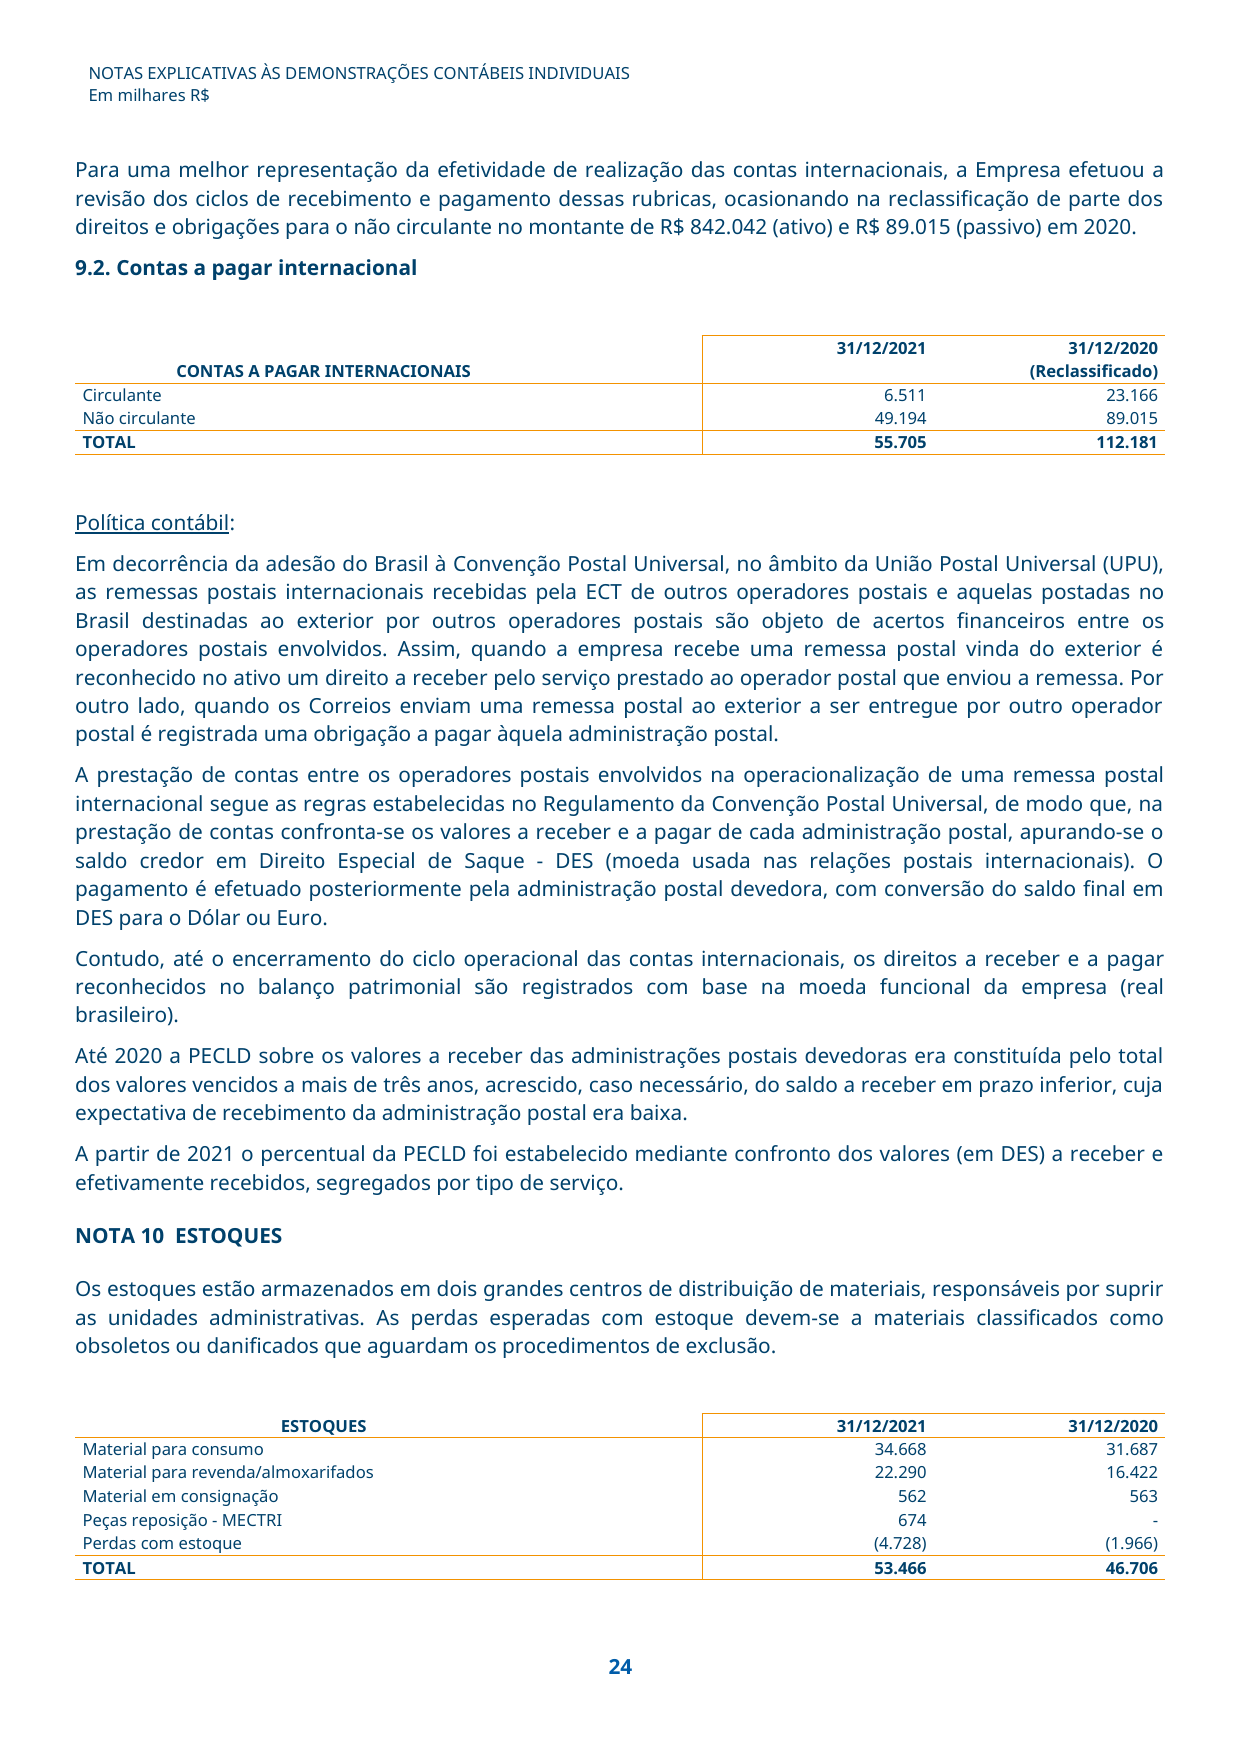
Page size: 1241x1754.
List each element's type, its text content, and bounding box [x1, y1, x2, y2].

table_cell TOTAL [75, 431, 572, 453]
table_cell 6.511 [703, 384, 934, 406]
table_header [75, 335, 572, 359]
table_cell [572, 1532, 702, 1555]
text Política contábil: [75, 508, 1165, 536]
table_cell 674 [703, 1508, 934, 1532]
table_cell [572, 406, 702, 430]
table_cell Circulante [75, 384, 572, 406]
table_cell [572, 1438, 702, 1461]
table_cell 89.015 [934, 406, 1165, 430]
text Contudo, até o encerramento do ciclo operacional das contas internacionais, os direitos a receber e a pagar reconhecidos no balanço patrimonial são registrados com base na moeda funcional da empresa (real brasileiro). [75, 944, 1165, 1029]
table_cell (4.728) [703, 1532, 934, 1555]
table_header 31/12/2021 [703, 1414, 934, 1437]
table_header [572, 335, 702, 359]
list Contas a pagar internacional [75, 253, 1165, 282]
table_cell 49.194 [703, 406, 934, 430]
table_cell [572, 1508, 702, 1532]
table_cell (1.966) [934, 1532, 1165, 1555]
table_cell Peças reposição - MECTRI [75, 1508, 572, 1532]
table_cell Perdas com estoque [75, 1532, 572, 1555]
table_cell 112.181 [934, 431, 1165, 453]
table_cell TOTAL [75, 1556, 572, 1579]
table_cell 563 [934, 1484, 1165, 1508]
table_cell Material para consumo [75, 1438, 572, 1461]
text Em decorrência da adesão do Brasil à Convenção Postal Universal, no âmbito da União Postal Universal (UPU), as remessas postais internacionais recebidas pela ECT de outros operadores postais e aquelas postadas no Brasil destinadas ao exterior por outros operadores postais são objeto de acertos financeiros entre os operadores postais envolvidos. Assim, quando a empresa recebe uma remessa postal vinda do exterior é reconhecido no ativo um direito a receber pelo serviço prestado ao operador postal que enviou a remessa. Por outro lado, quando os Correios enviam uma remessa postal ao exterior a ser entregue por outro operador postal é registrada uma obrigação a pagar àquela administração postal. [75, 549, 1165, 748]
text A partir de 2021 o percentual da PECLD foi estabelecido mediante confronto dos valores (em DES) a receber e efetivamente recebidos, segregados por tipo de serviço. [75, 1139, 1165, 1196]
table_header 31/12/2020 [934, 336, 1165, 359]
table_cell Material em consignação [75, 1484, 572, 1508]
table_cell - [934, 1508, 1165, 1532]
text Para uma melhor representação da efetividade de realização das contas internacionais, a Empresa efetuou a revisão dos ciclos de recebimento e pagamento dessas rubricas, ocasionando na reclassificação de parte dos direitos e obrigações para o não circulante no montante de R$ 842.042 (ativo) e R$ 89.015 (passivo) em 2020. [75, 156, 1165, 241]
table_cell 23.166 [934, 384, 1165, 406]
table_header 31/12/2021 [703, 336, 934, 359]
table_cell 46.706 [934, 1556, 1165, 1579]
table_cell 55.705 [703, 431, 934, 453]
table_cell [572, 1461, 702, 1484]
table_cell [572, 384, 702, 406]
table_header 31/12/2020 [934, 1414, 1165, 1437]
table_cell 53.466 [703, 1556, 934, 1579]
text Os estoques estão armazenados em dois grandes centros de distribuição de materiais, responsáveis por suprir as unidades administrativas. As perdas esperadas com estoque devem-se a materiais classificados como obsoletos ou danificados que aguardam os procedimentos de exclusão. [75, 1274, 1165, 1360]
table_cell 16.422 [934, 1461, 1165, 1484]
table_cell 22.290 [703, 1461, 934, 1484]
text Até 2020 a PECLD sobre os valores a receber das administrações postais devedoras era constituída pelo total dos valores vencidos a mais de três anos, acrescido, caso necessário, do saldo a receber em prazo inferior, cuja expectativa de recebimento da administração postal era baixa. [75, 1041, 1165, 1127]
table_cell [572, 431, 702, 453]
table_cell (Reclassificado) [934, 359, 1165, 383]
table_cell [572, 1556, 702, 1579]
table_cell [703, 359, 934, 383]
table_header [572, 1413, 702, 1437]
table_header ESTOQUES [75, 1413, 572, 1437]
table_cell 34.668 [703, 1438, 934, 1461]
table_cell Não circulante [75, 406, 572, 430]
table_cell 31.687 [934, 1438, 1165, 1461]
table_cell [572, 359, 702, 383]
subtitle ESTOQUES [75, 1221, 1165, 1249]
table_cell Material para revenda/almoxarifados [75, 1461, 572, 1484]
table_cell 562 [703, 1484, 934, 1508]
text A prestação de contas entre os operadores postais envolvidos na operacionalização de uma remessa postal internacional segue as regras estabelecidas no Regulamento da Convenção Postal Universal, de modo que, na prestação de contas confronta-se os valores a receber e a pagar de cada administração postal, apurando-se o saldo credor em Direito Especial de Saque - DES (moeda usada nas relações postais internacionais). O pagamento é efetuado posteriormente pela administração postal devedora, com conversão do saldo final em DES para o Dólar ou Euro. [75, 761, 1165, 931]
table_cell CONTAS A PAGAR INTERNACIONAIS [75, 359, 572, 383]
table_cell [572, 1484, 702, 1508]
